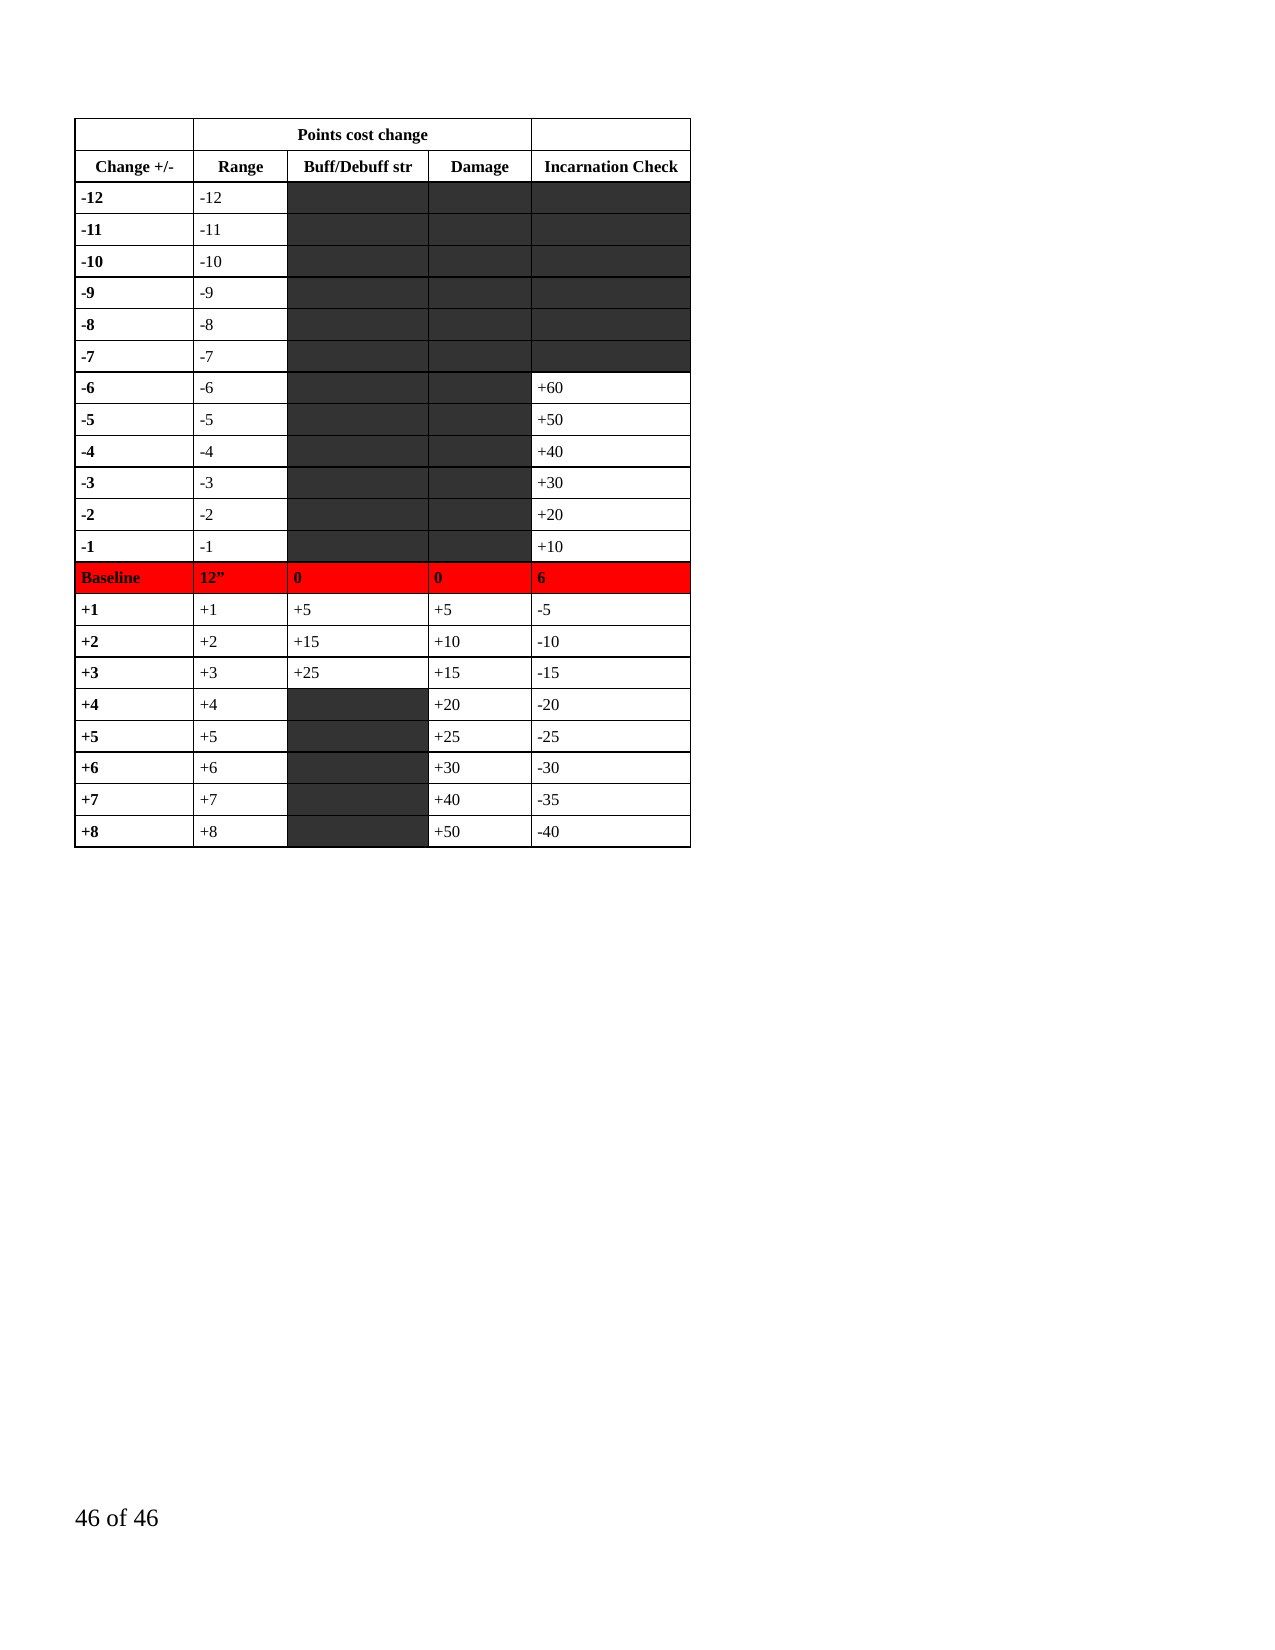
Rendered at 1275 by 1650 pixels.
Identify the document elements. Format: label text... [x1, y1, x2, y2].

table_cell [532, 183, 690, 213]
table_cell -6 [76, 373, 193, 403]
table_cell -10 [532, 626, 690, 656]
table_cell -40 [532, 816, 690, 846]
table_cell +3 [76, 658, 193, 688]
table_header [532, 119, 690, 150]
table_cell -4 [76, 436, 193, 466]
table_cell [288, 721, 428, 751]
table_cell [532, 278, 690, 308]
table_cell [288, 183, 428, 213]
table_cell +8 [194, 816, 287, 846]
table_cell +20 [429, 689, 531, 720]
table_cell [429, 373, 531, 403]
table_cell +40 [532, 436, 690, 466]
table_cell -15 [532, 658, 690, 688]
table_cell [288, 309, 428, 340]
table_cell [429, 499, 531, 530]
table_cell -9 [194, 278, 287, 308]
table_cell [288, 531, 428, 561]
table_cell Buff/Debuff str [288, 151, 428, 181]
table_cell [288, 784, 428, 815]
table_cell [288, 468, 428, 498]
table_cell [532, 309, 690, 340]
table_cell +8 [76, 816, 193, 846]
table_cell -3 [76, 468, 193, 498]
table_cell -2 [194, 499, 287, 530]
table_cell -11 [76, 214, 193, 245]
table_cell [288, 214, 428, 245]
table_cell [429, 436, 531, 466]
table_cell +30 [429, 753, 531, 783]
table_cell +6 [194, 753, 287, 783]
table_cell Change +/- [76, 151, 193, 181]
table_cell -7 [194, 341, 287, 371]
table_cell 12” [194, 563, 287, 593]
table_cell [429, 309, 531, 340]
table_cell +10 [429, 626, 531, 656]
table_cell [288, 246, 428, 276]
table_cell -10 [76, 246, 193, 276]
table_cell -12 [76, 183, 193, 213]
table_cell +3 [194, 658, 287, 688]
table_cell Range [194, 151, 287, 181]
table_cell -35 [532, 784, 690, 815]
table_cell Incarnation Check [532, 151, 690, 181]
table_cell [532, 246, 690, 276]
table_cell -30 [532, 753, 690, 783]
table_cell [288, 689, 428, 720]
table_cell +6 [76, 753, 193, 783]
table_cell +5 [194, 721, 287, 751]
table_cell -8 [194, 309, 287, 340]
table_cell -4 [194, 436, 287, 466]
table_cell +1 [76, 594, 193, 625]
table_cell [429, 341, 531, 371]
table_cell +10 [532, 531, 690, 561]
table_cell -20 [532, 689, 690, 720]
table_cell -11 [194, 214, 287, 245]
table_cell +4 [76, 689, 193, 720]
table_cell +5 [76, 721, 193, 751]
table_cell [288, 341, 428, 371]
table_cell -10 [194, 246, 287, 276]
table_cell [288, 404, 428, 435]
table_cell [288, 373, 428, 403]
table_cell -5 [194, 404, 287, 435]
table_cell [429, 246, 531, 276]
table_cell 0 [288, 563, 428, 593]
table_cell -5 [532, 594, 690, 625]
table_cell +7 [76, 784, 193, 815]
table_cell [429, 214, 531, 245]
table_cell [429, 183, 531, 213]
table_cell [288, 753, 428, 783]
table_cell +5 [288, 594, 428, 625]
table_cell [288, 278, 428, 308]
table_header Points cost change [194, 119, 531, 150]
table_cell Baseline [76, 563, 193, 593]
table_cell +15 [288, 626, 428, 656]
table_cell -5 [76, 404, 193, 435]
table_cell +60 [532, 373, 690, 403]
table_cell -1 [194, 531, 287, 561]
table_cell [288, 499, 428, 530]
table_cell [532, 341, 690, 371]
table_cell [288, 436, 428, 466]
table_cell +2 [194, 626, 287, 656]
table_cell -6 [194, 373, 287, 403]
table_cell +1 [194, 594, 287, 625]
table_cell +50 [532, 404, 690, 435]
table_cell -25 [532, 721, 690, 751]
table_cell +50 [429, 816, 531, 846]
table_cell [532, 214, 690, 245]
table_cell +25 [429, 721, 531, 751]
table_cell -7 [76, 341, 193, 371]
table_cell [429, 468, 531, 498]
table_cell -12 [194, 183, 287, 213]
table_cell +7 [194, 784, 287, 815]
table_cell -3 [194, 468, 287, 498]
table_cell +5 [429, 594, 531, 625]
table_cell +40 [429, 784, 531, 815]
table_cell -2 [76, 499, 193, 530]
table_cell Damage [429, 151, 531, 181]
table_cell 0 [429, 563, 531, 593]
table_cell +4 [194, 689, 287, 720]
table_cell +25 [288, 658, 428, 688]
table_cell +2 [76, 626, 193, 656]
table_cell -8 [76, 309, 193, 340]
table_cell +15 [429, 658, 531, 688]
table_header [76, 119, 193, 150]
table_cell [429, 404, 531, 435]
table_cell +30 [532, 468, 690, 498]
table_cell [429, 531, 531, 561]
table_cell +20 [532, 499, 690, 530]
table_cell [288, 816, 428, 846]
table_cell [429, 278, 531, 308]
table_cell -1 [76, 531, 193, 561]
table_cell -9 [76, 278, 193, 308]
table_cell 6 [532, 563, 690, 593]
